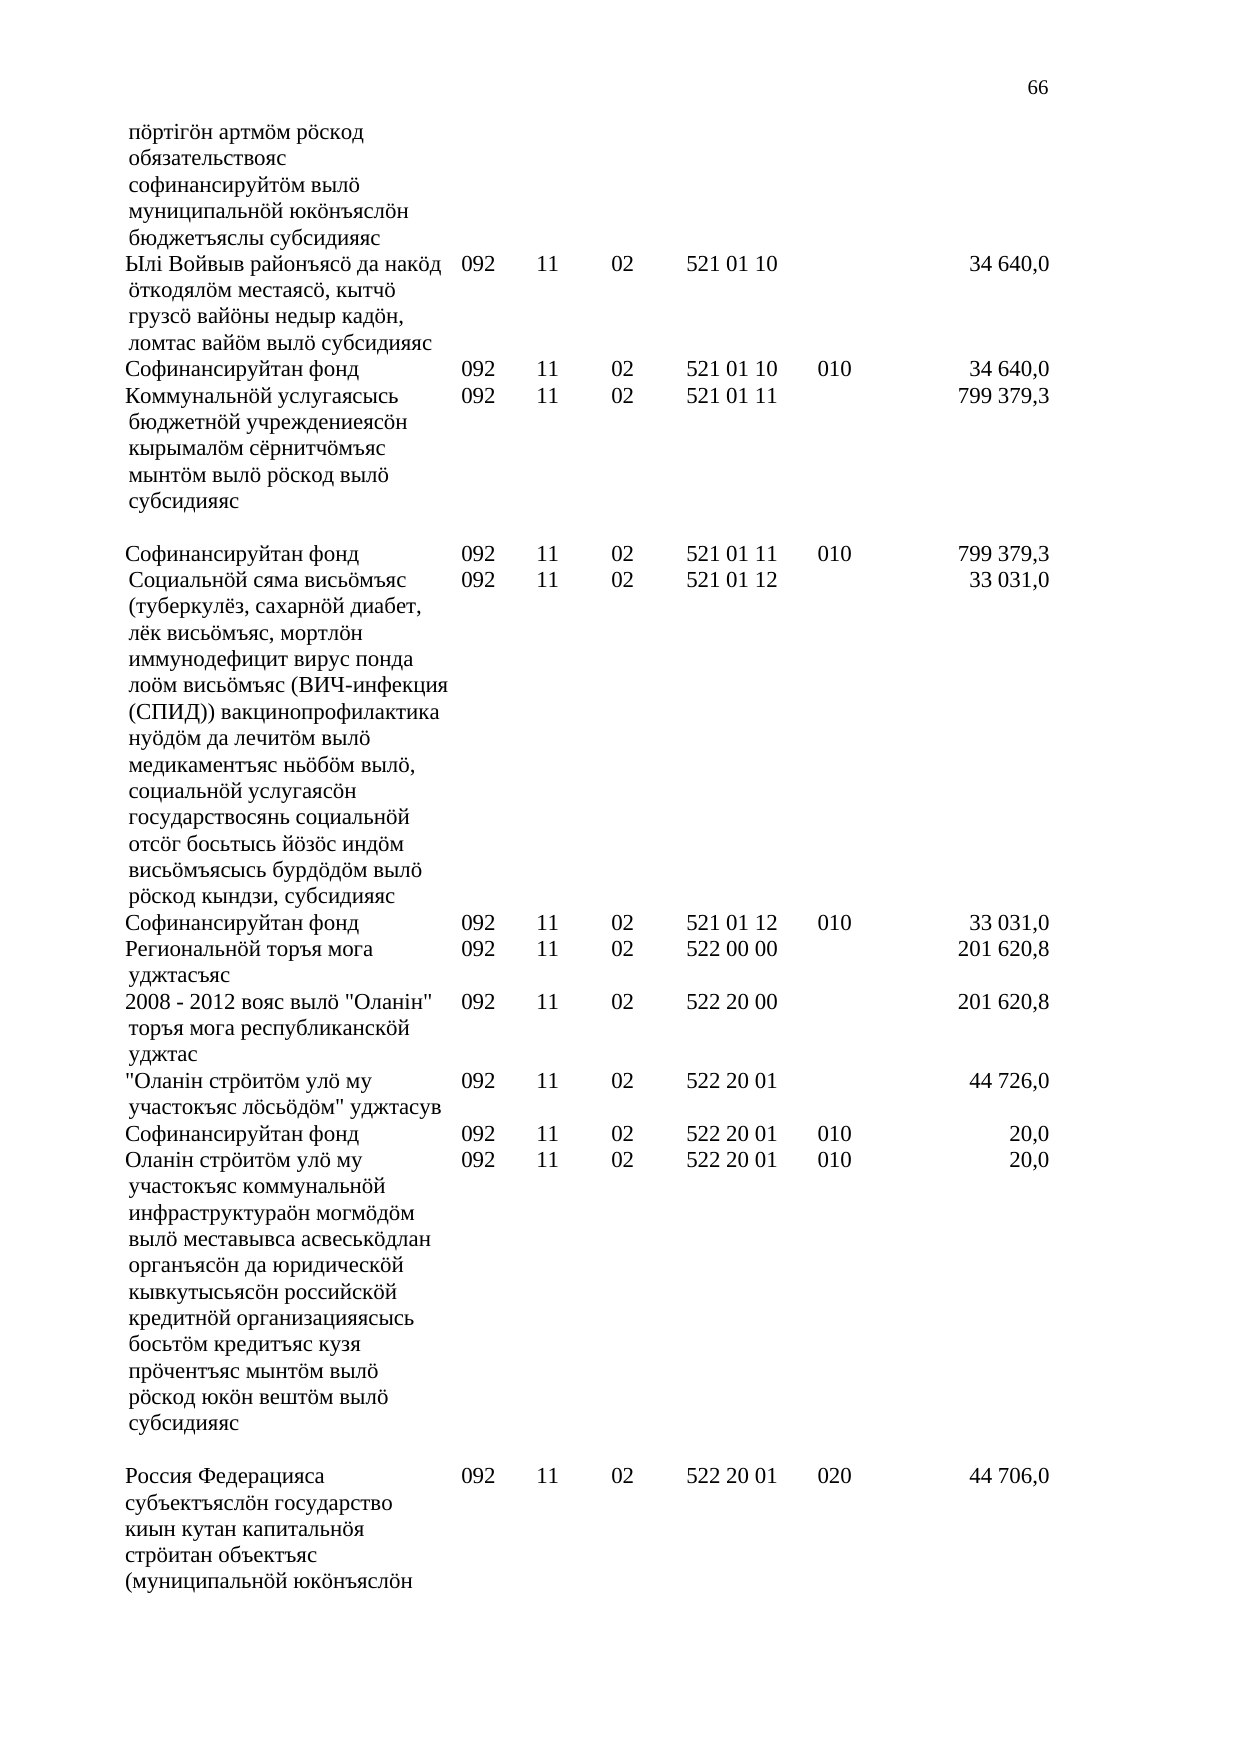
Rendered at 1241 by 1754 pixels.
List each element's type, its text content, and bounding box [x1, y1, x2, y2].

table_cell 02 [605, 988, 680, 1067]
table_cell [811, 250, 886, 355]
table_cell 092 [455, 566, 530, 909]
table_cell [1055, 1067, 1093, 1119]
table_cell 02 [605, 935, 680, 988]
table_cell 33 031,0 [886, 566, 1055, 909]
table_cell [1055, 566, 1093, 909]
table_cell 521 01 12 [680, 909, 811, 935]
table_cell 092 [455, 355, 530, 382]
table_cell 11 [530, 1462, 605, 1594]
table_cell Софинансируйтан фонд [119, 540, 455, 566]
table_cell Региональнöй торъя мога уджтасъяс [119, 935, 455, 988]
table_cell 44 706,0 [886, 1462, 1055, 1594]
table_cell 092 [455, 1462, 530, 1594]
table_cell Ылi Войвыв районъясö да накöд öткодялöм местаясö, кытчö грузсö вайöны недыр кадöн, ломтас вайöм вылö субсидияяс [119, 250, 455, 355]
table_cell [605, 118, 680, 250]
table_cell 010 [811, 540, 886, 566]
table_cell Россия Федерацияса субъектъяслöн государство киын кутан капитальнöя стрöитан объектъяс (муниципальнöй юкöнъяслöн [119, 1462, 455, 1594]
table_cell 521 01 11 [680, 540, 811, 566]
table_cell 521 01 12 [680, 566, 811, 909]
table_cell 11 [530, 1120, 605, 1146]
table_cell [1055, 909, 1093, 935]
table_cell 522 00 00 [680, 935, 811, 988]
table_cell 11 [530, 935, 605, 988]
table_cell 11 [530, 250, 605, 355]
table_cell 33 031,0 [886, 909, 1055, 935]
table_cell 11 [530, 1146, 605, 1462]
table_cell 34 640,0 [886, 250, 1055, 355]
table_cell [1055, 988, 1093, 1067]
table_cell [680, 118, 811, 250]
table_cell Софинансируйтан фонд [119, 355, 455, 382]
table_cell [811, 566, 886, 909]
table_cell 02 [605, 1120, 680, 1146]
table_cell 010 [811, 1120, 886, 1146]
table_cell 521 01 10 [680, 355, 811, 382]
table_cell 521 01 11 [680, 382, 811, 540]
table_cell 20,0 [886, 1120, 1055, 1146]
table_cell 092 [455, 250, 530, 355]
table_cell 02 [605, 382, 680, 540]
table_cell Оланін стрöитöм улö му участокъяс коммунальнöй инфраструктураöн могмöдöм вылö меставывса асвеськöдлан органъясöн да юридическöй кывкутысьясöн российскöй кредитнöй организацияясысь босьтöм кредитъяс кузя прöчентъяс мынтöм вылö рöскод юкöн вештöм вылö субсидияяс [119, 1146, 455, 1462]
table_cell 02 [605, 1146, 680, 1462]
table_cell [811, 1067, 886, 1119]
table_cell [455, 118, 530, 250]
table_cell 010 [811, 355, 886, 382]
table_cell 11 [530, 1067, 605, 1119]
table_cell [811, 382, 886, 540]
table_cell 010 [811, 1146, 886, 1462]
table_cell [1055, 250, 1093, 355]
table_cell 522 20 01 [680, 1120, 811, 1146]
table_cell 201 620,8 [886, 935, 1055, 988]
table_cell 092 [455, 935, 530, 988]
table_cell 010 [811, 909, 886, 935]
table_cell 092 [455, 909, 530, 935]
table_cell [1055, 1120, 1093, 1146]
table_cell [1055, 540, 1093, 566]
table_cell 02 [605, 1067, 680, 1119]
table_cell 092 [455, 382, 530, 540]
table_cell Социальнöй сяма висьöмъяс (туберкулёз, сахарнöй диабет, лёк висьöмъяс, мортлöн иммунодефицит вирус понда лоöм висьöмъяс (ВИЧ-инфекция (СПИД)) вакцинопрофилактика нуöдöм да лечитöм вылö медикаментъяс ньöбöм вылö, социальнöй услугаясöн государствосянь социальнöй отсöг босьтысь йöзöс индöм висьöмъясысь бурдöдöм вылö рöскод кындзи, субсидияяс [119, 566, 455, 909]
table_cell [530, 118, 605, 250]
table_cell [1055, 382, 1093, 540]
table_cell 521 01 10 [680, 250, 811, 355]
table_cell [1055, 1146, 1093, 1462]
table_cell [1055, 935, 1093, 988]
table_cell 522 20 01 [680, 1462, 811, 1594]
table_cell 44 726,0 [886, 1067, 1055, 1119]
table_cell 092 [455, 988, 530, 1067]
table_cell 11 [530, 566, 605, 909]
table_cell [811, 935, 886, 988]
table_cell 522 20 01 [680, 1067, 811, 1119]
table_cell пöртігöн артмöм рöскод обязательствояс софинансируйтöм вылö муниципальнöй юкöнъяслöн бюджетъяслы субсидияяс [119, 118, 455, 250]
table_cell 02 [605, 355, 680, 382]
table_cell 201 620,8 [886, 988, 1055, 1067]
table_cell 02 [605, 566, 680, 909]
table_cell 11 [530, 355, 605, 382]
table_cell 799 379,3 [886, 540, 1055, 566]
table_cell 02 [605, 909, 680, 935]
table_cell 092 [455, 1120, 530, 1146]
table_cell 02 [605, 1462, 680, 1594]
table_cell 11 [530, 909, 605, 935]
table_cell 20,0 [886, 1146, 1055, 1462]
table_cell "Оланін стрöитöм улö му участокъяс лöсьöдöм" уджтасув [119, 1067, 455, 1119]
table_cell 02 [605, 540, 680, 566]
table_cell 11 [530, 988, 605, 1067]
table_cell 02 [605, 250, 680, 355]
table_cell 11 [530, 382, 605, 540]
table_cell Коммунальнöй услугаясысь бюджетнöй учреждениеясöн кырымалöм сёрнитчöмъяс мынтöм вылö рöскод вылö субсидияяс [119, 382, 455, 540]
table_cell 020 [811, 1462, 886, 1594]
table_cell Софинансируйтан фонд [119, 909, 455, 935]
table_cell 799 379,3 [886, 382, 1055, 540]
table_cell 092 [455, 1067, 530, 1119]
table_cell [1055, 355, 1093, 382]
table_cell 34 640,0 [886, 355, 1055, 382]
table_cell [811, 988, 886, 1067]
table_cell 2008 - 2012 вояс вылö "Оланін" торъя мога республиканскöй уджтас [119, 988, 455, 1067]
table_cell 522 20 00 [680, 988, 811, 1067]
table_cell 092 [455, 540, 530, 566]
table_cell 522 20 01 [680, 1146, 811, 1462]
table_cell [811, 118, 886, 250]
table_cell 11 [530, 540, 605, 566]
table_cell 092 [455, 1146, 530, 1462]
table_cell [1055, 118, 1093, 250]
table_cell [886, 118, 1055, 250]
table_cell [1055, 1462, 1093, 1594]
table_cell Софинансируйтан фонд [119, 1120, 455, 1146]
